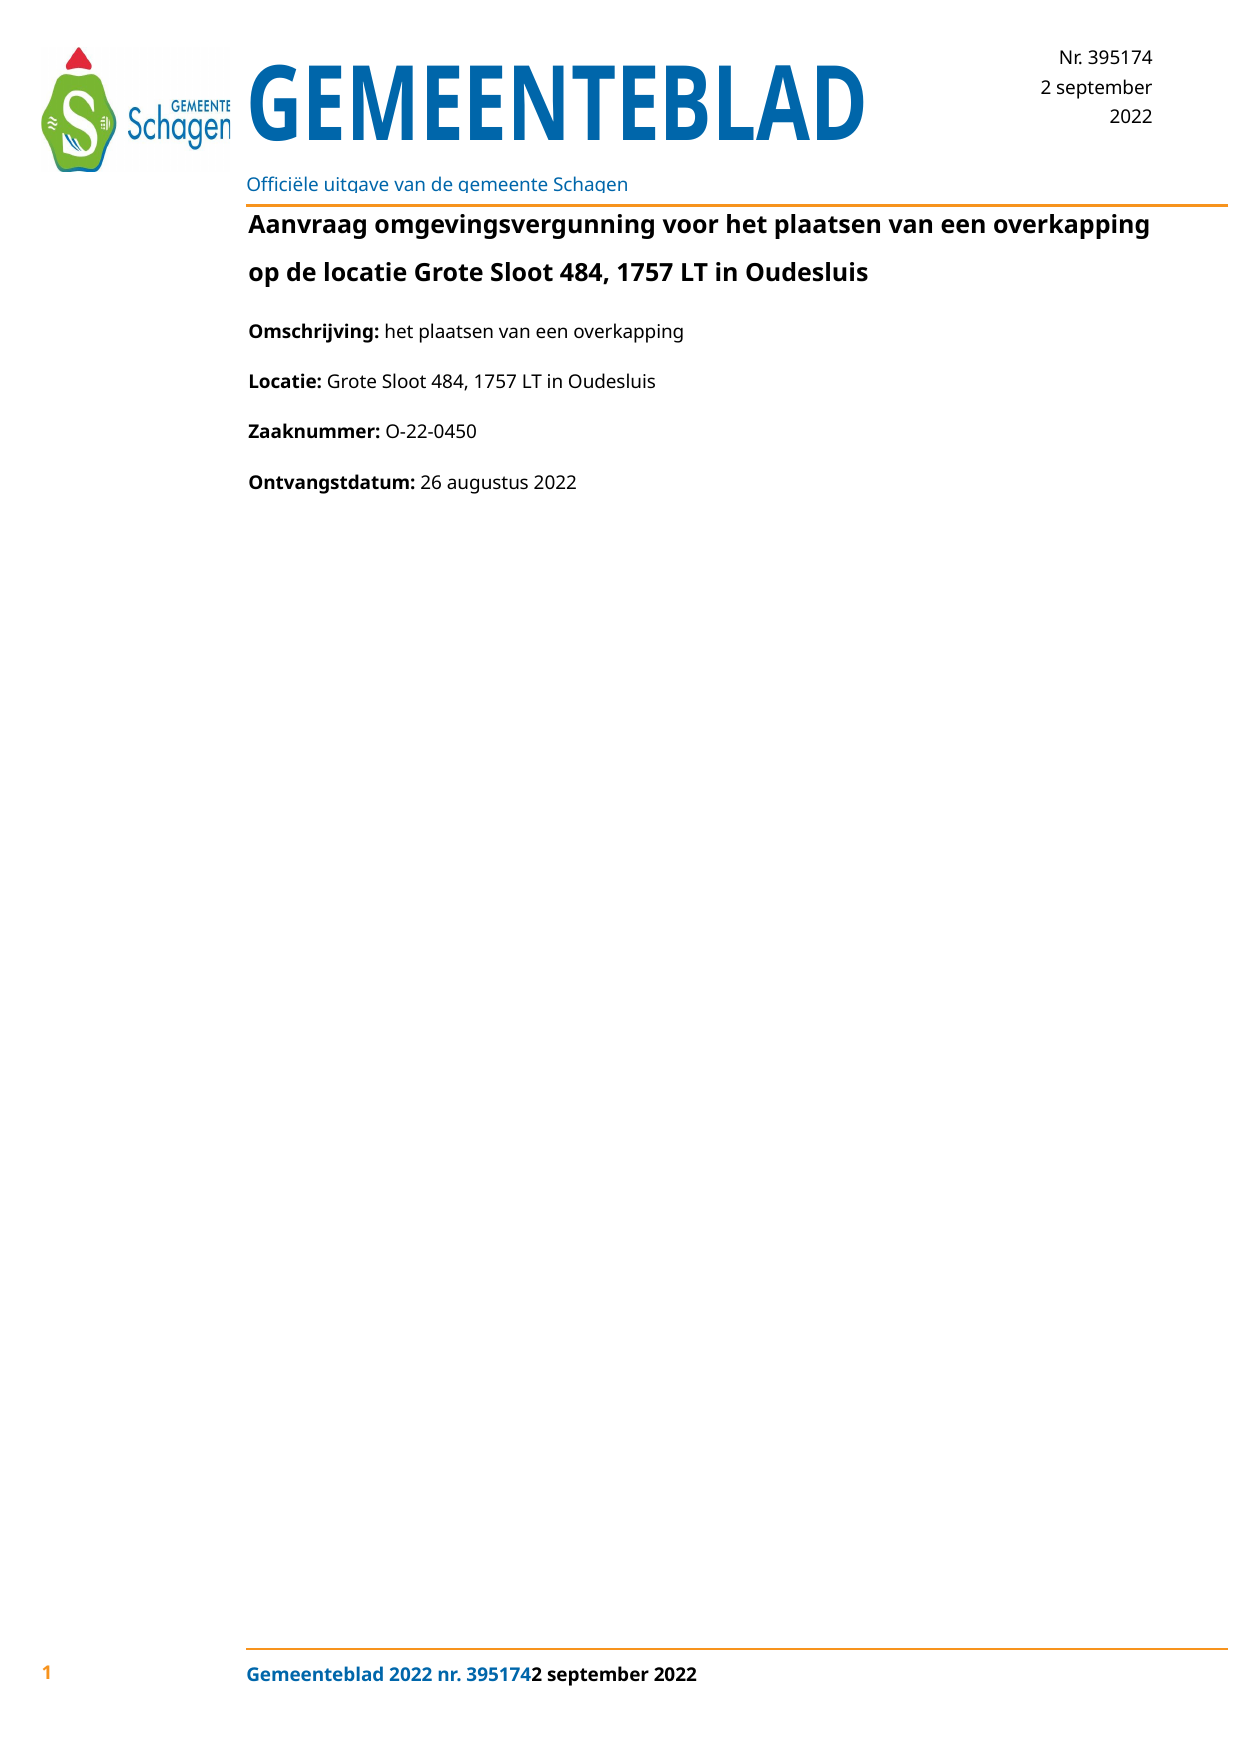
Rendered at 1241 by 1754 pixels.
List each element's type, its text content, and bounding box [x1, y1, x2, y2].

text Ontvangstdatum: 26 augustus 2022 [248, 469, 1152, 495]
text Omschrijving: het plaatsen van een overkapping [248, 318, 1152, 344]
text Locatie: Grote Sloot 484, 1757 LT in Oudesluis [248, 368, 1152, 394]
picture [41, 47, 231, 172]
text Zaaknummer: O-22-0450 [248, 419, 1152, 444]
text Aanvraag omgevingsvergunning voor het plaatsen van een overkapping op de locatie Grote Sloot 484, 1757 LT in Oudesluis [248, 207, 1152, 288]
